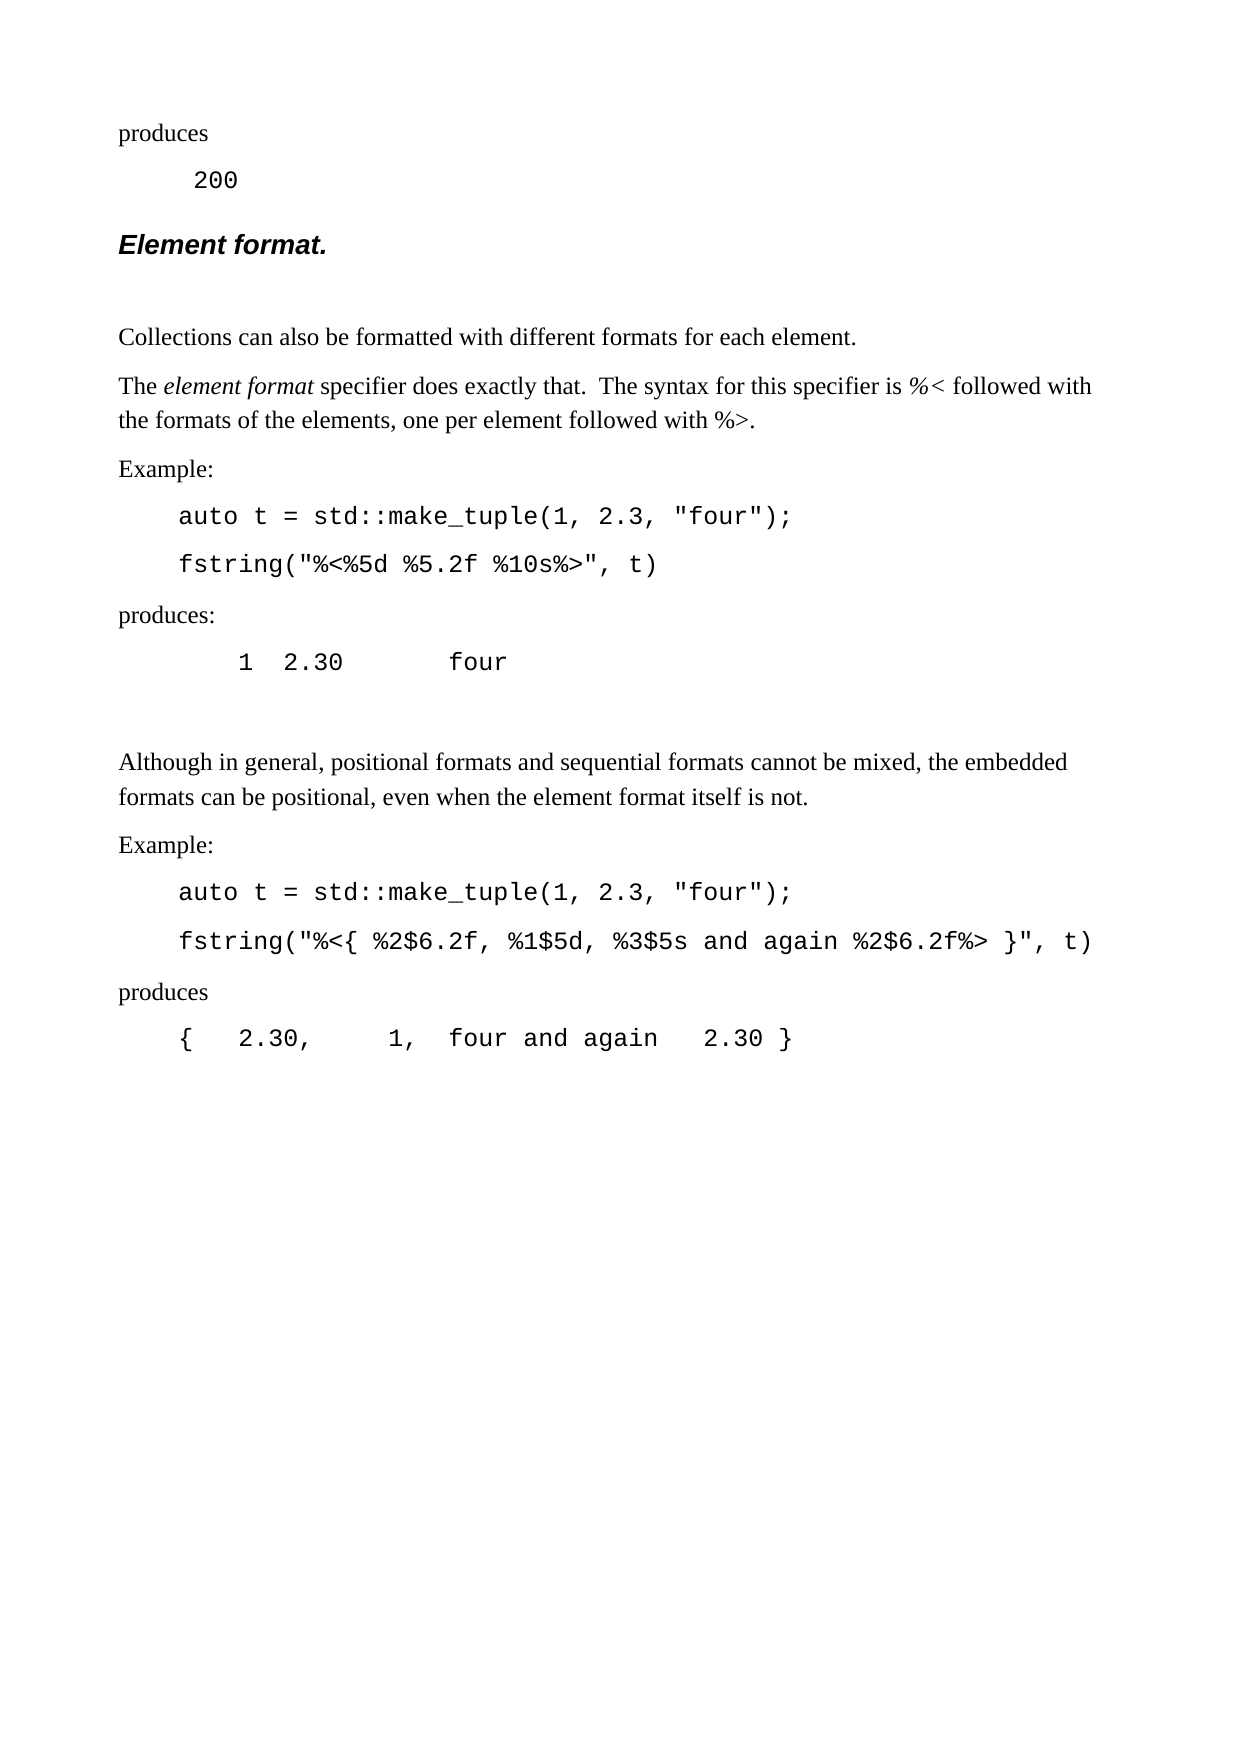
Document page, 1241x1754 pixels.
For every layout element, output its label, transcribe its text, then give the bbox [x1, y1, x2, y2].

text 1 2.30 four [118, 649, 1122, 678]
text produces: [118, 600, 1122, 629]
text 200 [118, 167, 1122, 196]
text produces [118, 118, 1122, 147]
subtitle Element format. [118, 228, 1122, 260]
text auto t = std::make_tuple(1, 2.3, "four"); [118, 880, 1122, 908]
text auto t = std::make_tuple(1, 2.3, "four"); [118, 503, 1122, 532]
text Example: [118, 831, 1122, 859]
text The element format specifier does exactly that. The syntax for this specifier is %< followed with the formats of the elements, one per element followed with %>. [118, 371, 1122, 434]
text produces [118, 977, 1122, 1006]
text { 2.30, 1, four and again 2.30 } [118, 1026, 1122, 1054]
text Collections can also be formatted with different formats for each element. [118, 322, 1122, 350]
text fstring("%<{ %2$6.2f, %1$5d, %3$5s and again %2$6.2f%> }", t) [118, 928, 1122, 957]
text Example: [118, 454, 1122, 483]
text fstring("%<%5d %5.2f %10s%>", t) [118, 552, 1122, 580]
text Although in general, positional formats and sequential formats cannot be mixed, the embedded formats can be positional, even when the element format itself is not. [118, 747, 1122, 810]
